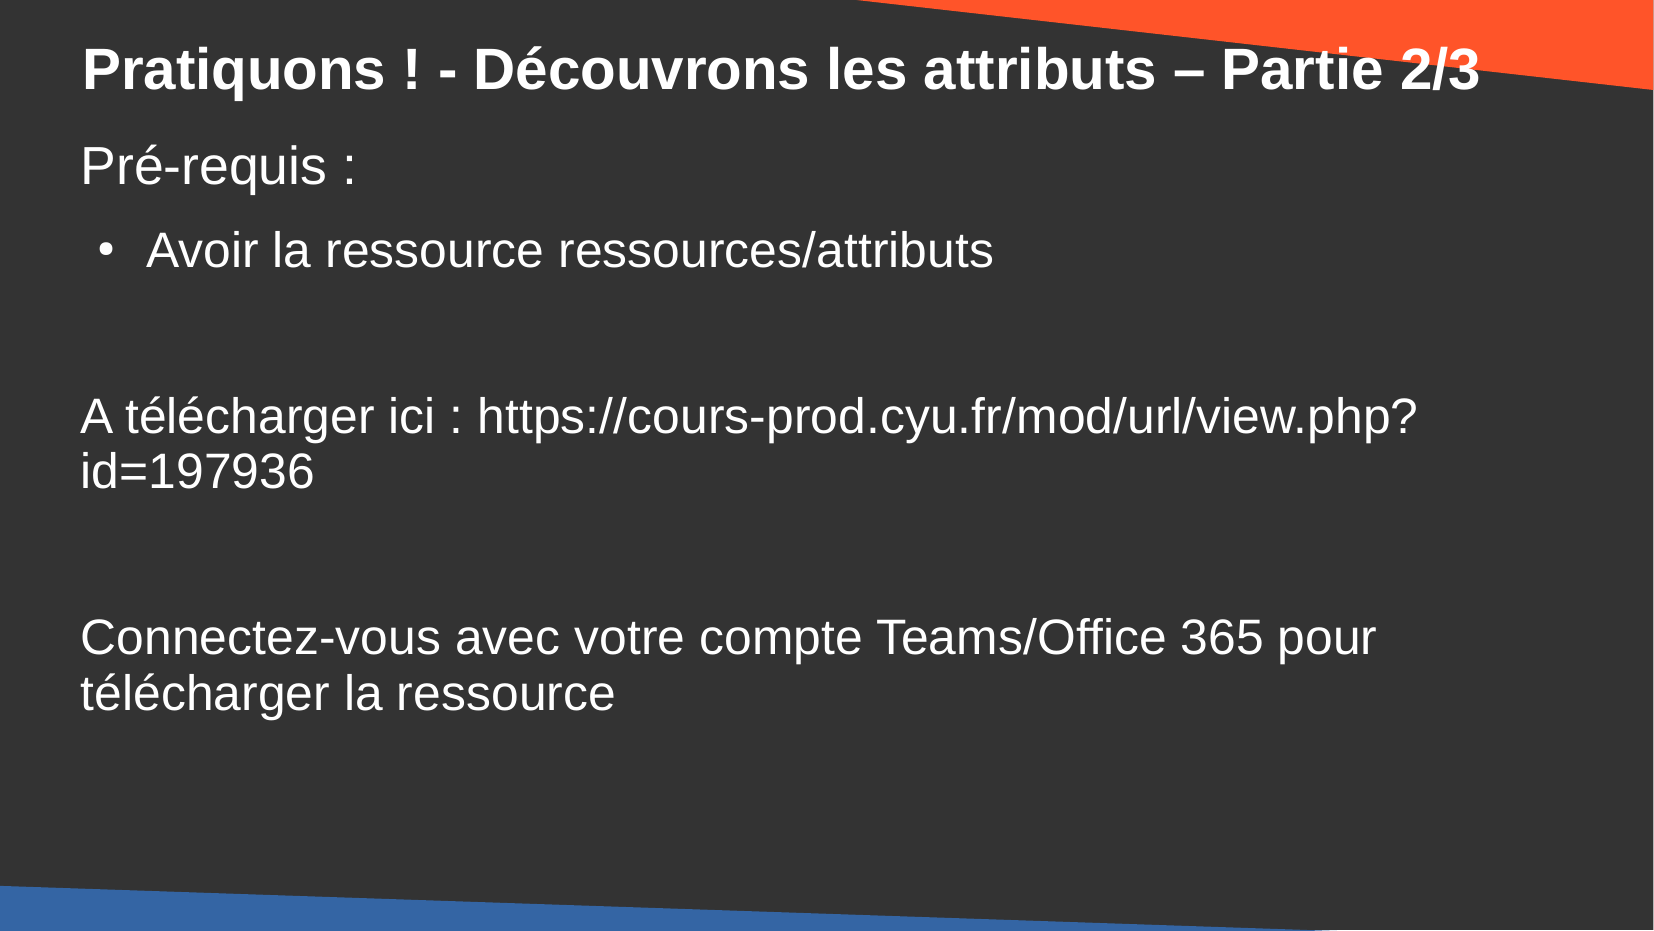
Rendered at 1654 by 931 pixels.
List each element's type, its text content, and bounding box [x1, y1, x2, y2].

title Pratiquons ! - Découvrons les attributs – Partie 2/3 [82, 37, 1571, 114]
text_box [856, 0, 1654, 91]
text_box [0, 885, 1337, 931]
list Pré-requis : Avoir la ressource ressources/attributs A télécharger ici : https://cours-prod.cyu.fr/mod/url/view.php?id=197936 Connectez-vous avec votre compte Teams/Office 365 pour télécharger la ressource [80, 135, 1620, 721]
